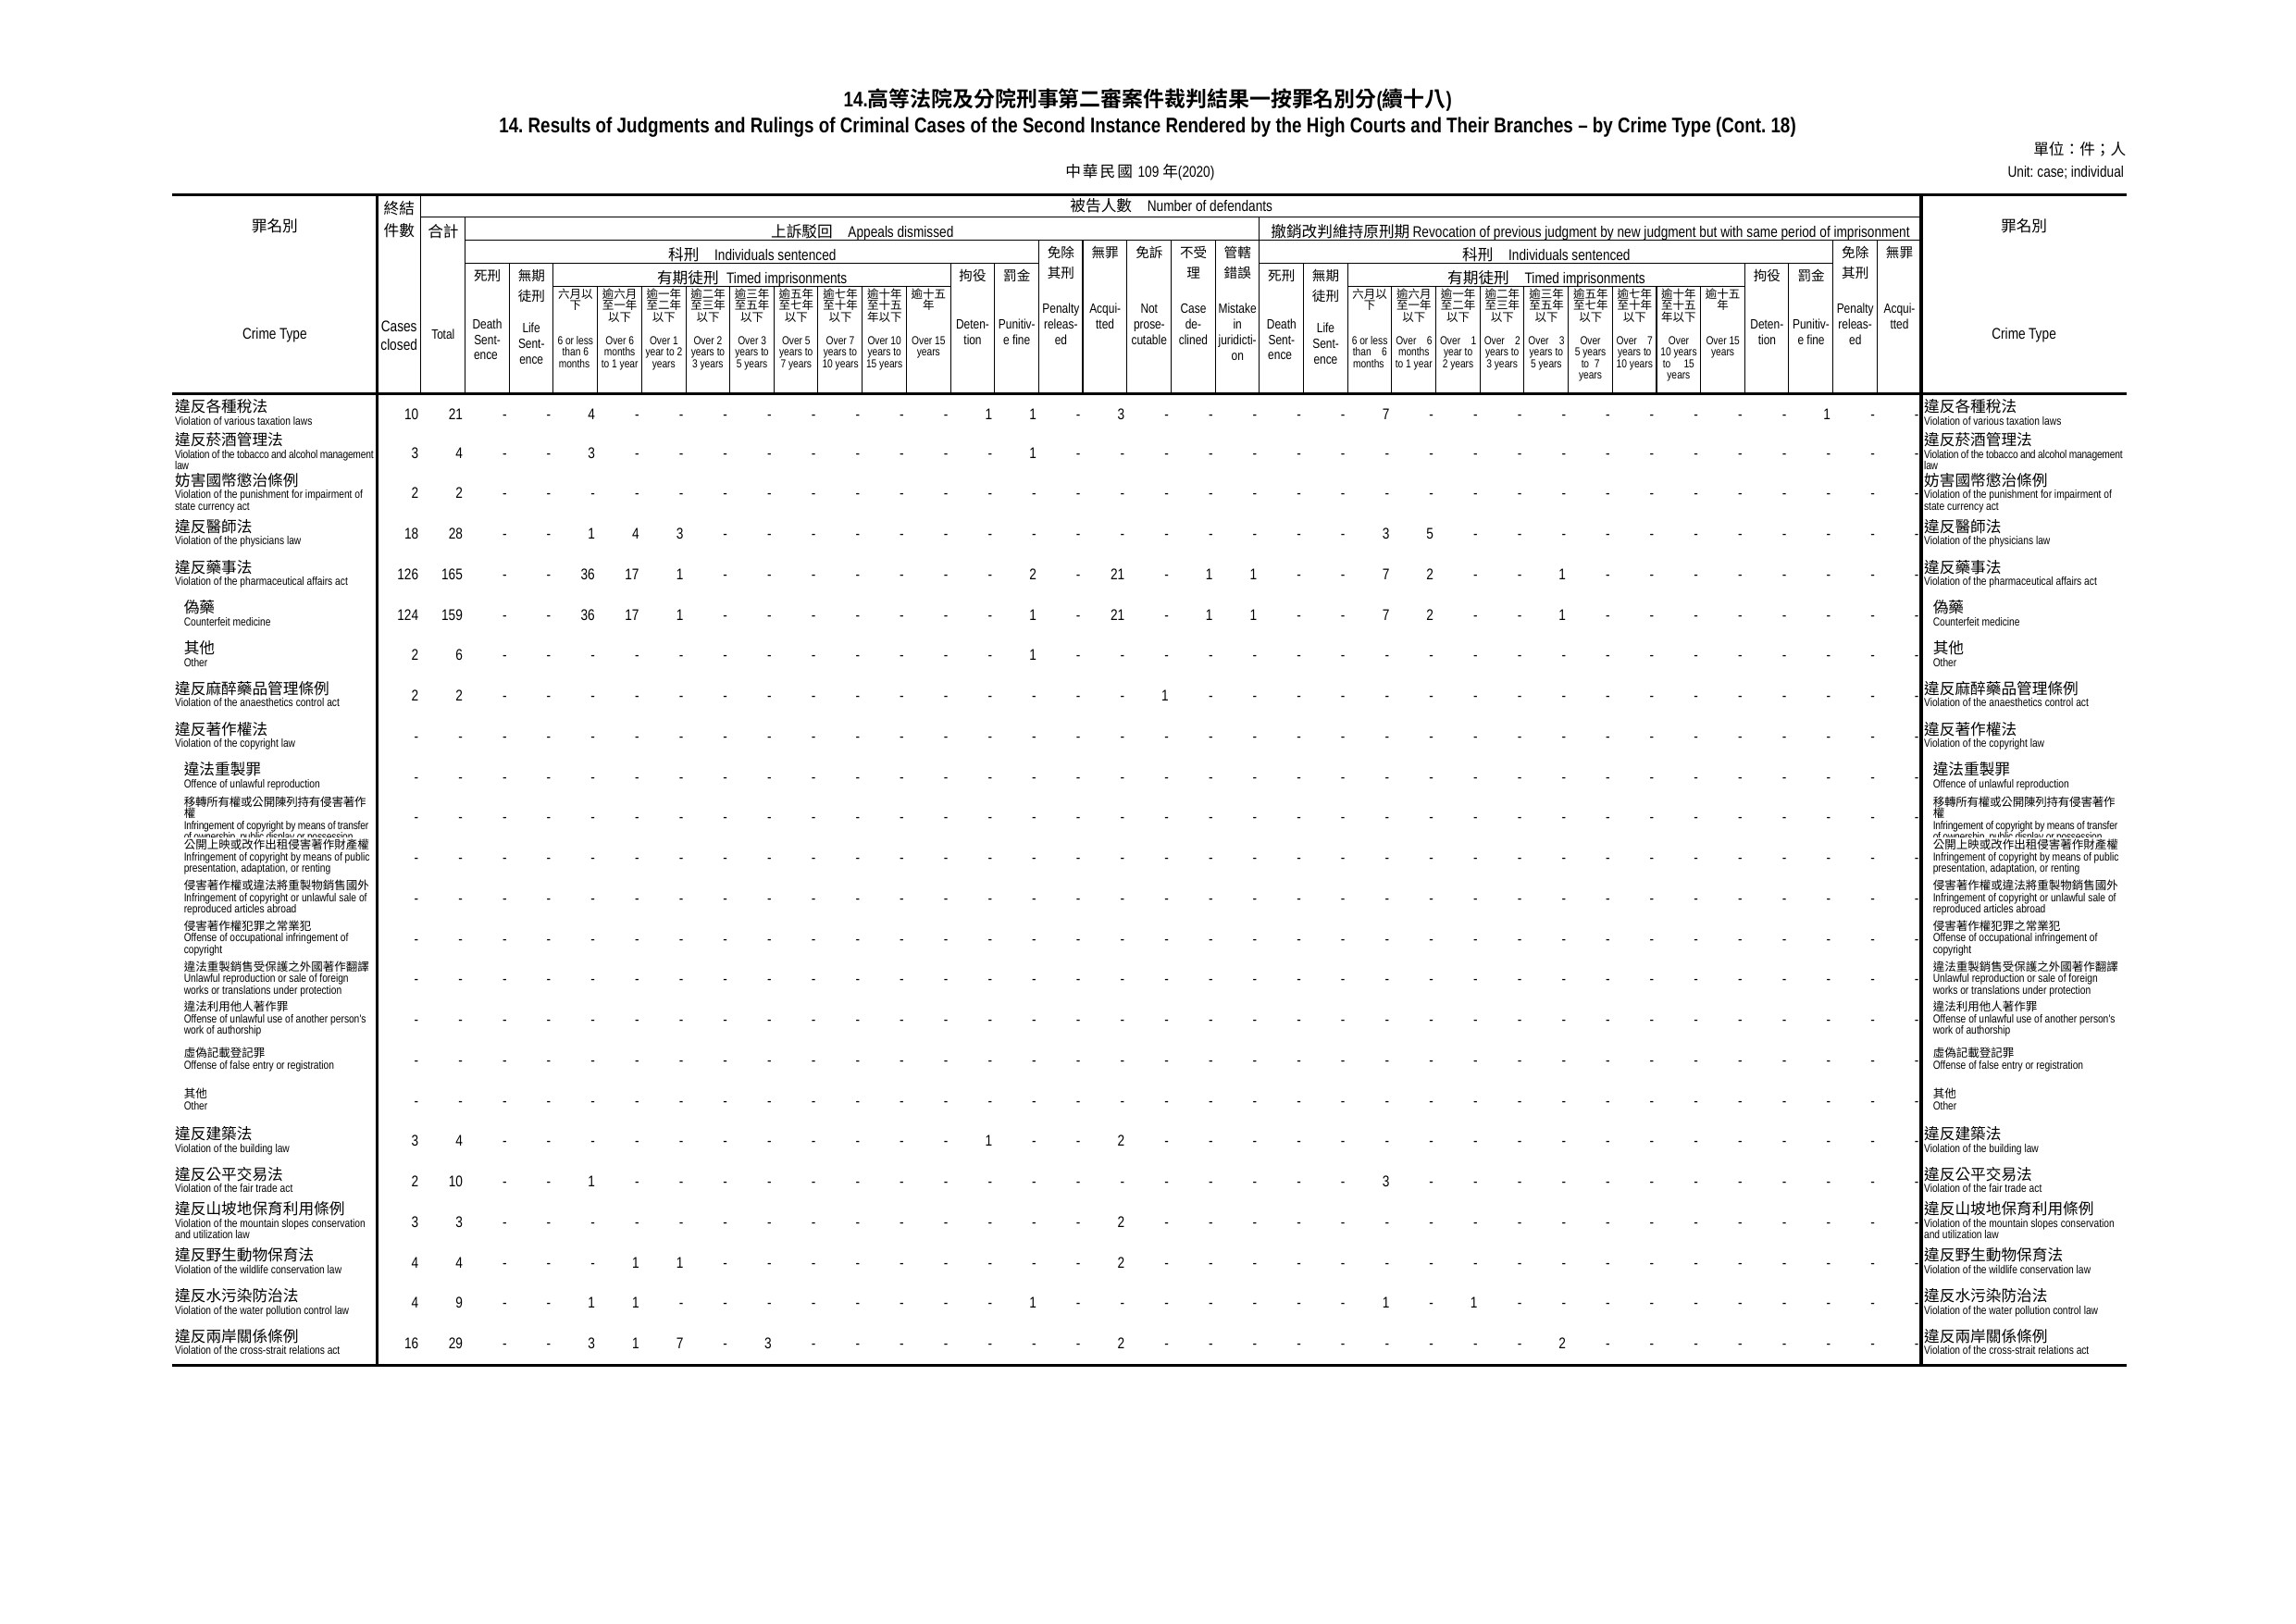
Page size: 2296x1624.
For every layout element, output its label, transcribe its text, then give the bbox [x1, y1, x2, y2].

table_cell - [686, 999, 729, 1039]
table_cell - [598, 716, 641, 756]
table_cell - [598, 1161, 641, 1201]
table_cell - [730, 514, 774, 553]
table_cell - [1215, 918, 1260, 959]
table_cell - [1171, 473, 1215, 514]
table_cell - [818, 594, 863, 635]
table_cell - [1435, 594, 1480, 635]
table_cell - [995, 473, 1038, 514]
table_cell - [818, 1161, 863, 1201]
table_cell - [1304, 1283, 1347, 1323]
table_cell - [1260, 432, 1303, 473]
table_cell - [1789, 1202, 1833, 1242]
table_cell - [1877, 756, 1919, 797]
table_cell 違反野生動物保育法 Violation of the wildlife conservation law [172, 1242, 376, 1283]
table_cell 1 [598, 1283, 641, 1323]
table_cell - [1833, 432, 1877, 473]
table_cell - [1877, 594, 1919, 635]
table_cell - [1347, 1040, 1392, 1080]
table_cell - [1569, 837, 1612, 877]
table_cell - [1039, 473, 1083, 514]
table_cell - [818, 395, 863, 432]
table_cell - [1524, 635, 1568, 676]
table_cell - [906, 635, 950, 676]
table_cell - [1347, 716, 1392, 756]
table_cell - [1701, 514, 1744, 553]
table_cell - [1701, 1161, 1744, 1201]
table_cell 管轄 錯誤 Mistake in juridicti-on [1216, 241, 1259, 391]
table_cell - [509, 1121, 553, 1161]
table_cell 六月以下 6 or less than 6 months [553, 287, 597, 391]
table_cell - [1392, 1161, 1435, 1201]
table_cell 不受理 Case de­clined [1172, 241, 1215, 391]
table_cell 六月以下 6 or less than 6 months [1348, 287, 1391, 391]
table_cell - [509, 432, 553, 473]
table_cell - [1789, 473, 1833, 514]
table_cell - [553, 676, 598, 715]
table_cell - [1524, 473, 1568, 514]
table_cell 9 [421, 1283, 465, 1323]
table_cell - [1480, 1080, 1524, 1121]
table_cell - [1480, 1121, 1524, 1161]
table_cell - [1127, 1121, 1171, 1161]
table_cell - [1789, 432, 1833, 473]
table_cell 死刑 Death Sent- ence [465, 264, 509, 391]
table_cell 2 [1083, 1121, 1127, 1161]
table_cell - [995, 878, 1038, 918]
table_cell - [509, 878, 553, 918]
table_cell - [379, 918, 421, 959]
table_cell 違反公平交易法 Violation of the fair trade act [172, 1161, 376, 1201]
table_cell - [465, 716, 509, 756]
table_cell 3 [1083, 395, 1127, 432]
table_cell 5 [1392, 514, 1435, 553]
table_cell - [863, 432, 906, 473]
table_cell - [950, 837, 995, 877]
table_cell 1 [995, 1283, 1038, 1323]
table_cell - [1877, 1323, 1919, 1363]
table_cell - [379, 959, 421, 999]
table_cell - [1127, 635, 1171, 676]
table_cell 逾十年至十五年以下 Over 10 years to 15 years [863, 287, 906, 391]
table_cell - [1260, 1202, 1303, 1242]
table_cell - [1171, 1323, 1215, 1363]
table_cell 其他 Other [1923, 635, 2127, 676]
table_cell - [1260, 676, 1303, 715]
table_cell - [1347, 1121, 1392, 1161]
table_cell - [465, 837, 509, 877]
table_cell - [509, 959, 553, 999]
table_cell - [686, 1283, 729, 1323]
table_cell - [1304, 878, 1347, 918]
table_cell - [1215, 1080, 1260, 1121]
table_cell - [553, 918, 598, 959]
table_cell - [1701, 1080, 1744, 1121]
table_cell - [465, 432, 509, 473]
table_cell 違反山坡地保育利用條例 Violation of the mountain slopes conservation and utilization law [172, 1202, 376, 1242]
table_cell - [1083, 473, 1127, 514]
table_cell - [686, 1080, 729, 1121]
table_cell - [863, 1121, 906, 1161]
table_cell - [1480, 716, 1524, 756]
table_cell 21 [421, 395, 465, 432]
table_cell - [1347, 837, 1392, 877]
table_cell - [1392, 635, 1435, 676]
table_cell - [1260, 918, 1303, 959]
table_cell 拘役 Deten- tion [951, 264, 994, 391]
table_cell - [1304, 1121, 1347, 1161]
table_cell - [1083, 918, 1127, 959]
table_cell - [1524, 716, 1568, 756]
table_cell - [686, 1323, 729, 1363]
table_cell - [1789, 554, 1833, 594]
table_cell - [1569, 999, 1612, 1039]
table_cell - [774, 395, 818, 432]
table_cell - [730, 635, 774, 676]
table_cell - [906, 554, 950, 594]
table_cell - [1789, 959, 1833, 999]
table_cell - [1260, 1161, 1303, 1201]
table_cell - [1435, 432, 1480, 473]
table_cell - [1789, 756, 1833, 797]
table_cell - [641, 1161, 686, 1201]
table_cell - [1657, 594, 1701, 635]
table_cell - [950, 1202, 995, 1242]
table_cell - [641, 1121, 686, 1161]
table_cell - [1083, 514, 1127, 553]
table_cell - [509, 999, 553, 1039]
table_cell - [553, 716, 598, 756]
table_cell 妨害國幣懲治條例 Violation of the punishment for impairment of state currency act [172, 473, 376, 514]
table_cell 違反公平交易法 Violation of the fair trade act [1923, 1161, 2127, 1201]
table_cell - [1612, 918, 1657, 959]
table_cell - [1833, 395, 1877, 432]
table_cell - [1877, 473, 1919, 514]
table_cell - [1039, 554, 1083, 594]
table_cell - [774, 837, 818, 877]
table_cell - [818, 918, 863, 959]
table_cell - [1392, 1283, 1435, 1323]
table_cell 1 [1347, 1283, 1392, 1323]
table_cell - [686, 797, 729, 837]
table_cell - [1171, 635, 1215, 676]
table_cell - [1215, 756, 1260, 797]
table_cell - [1789, 1080, 1833, 1121]
table_cell - [863, 594, 906, 635]
table_cell - [379, 1040, 421, 1080]
table_cell - [465, 1080, 509, 1121]
table_cell - [1524, 1040, 1568, 1080]
table_cell - [1612, 837, 1657, 877]
table_cell - [1435, 395, 1480, 432]
table_cell - [1039, 1202, 1083, 1242]
table_cell - [1304, 959, 1347, 999]
table_cell - [1260, 514, 1303, 553]
table_cell - [641, 999, 686, 1039]
table_cell - [1171, 514, 1215, 553]
table_cell - [730, 878, 774, 918]
table_cell - [421, 716, 465, 756]
table_cell - [1877, 716, 1919, 756]
table_cell - [686, 395, 729, 432]
table_cell - [1083, 676, 1127, 715]
table_cell - [1171, 999, 1215, 1039]
table_cell - [1304, 756, 1347, 797]
table_cell - [774, 1202, 818, 1242]
table_cell - [421, 878, 465, 918]
table_cell - [995, 676, 1038, 715]
table_cell - [1657, 1161, 1701, 1201]
table_cell - [1789, 999, 1833, 1039]
table_cell - [379, 878, 421, 918]
table_cell - [1083, 1080, 1127, 1121]
table_cell - [598, 959, 641, 999]
table_cell - [1392, 1323, 1435, 1363]
table_cell - [1524, 676, 1568, 715]
table_cell - [818, 1323, 863, 1363]
table_cell - [906, 999, 950, 1039]
table_cell - [465, 797, 509, 837]
table_cell - [1260, 635, 1303, 676]
table_cell - [818, 432, 863, 473]
table_cell - [1657, 1323, 1701, 1363]
table_cell 違反野生動物保育法 Violation of the wildlife conservation law [1923, 1242, 2127, 1283]
table_cell - [553, 1080, 598, 1121]
table_cell - [1260, 959, 1303, 999]
table_cell - [1569, 1242, 1612, 1283]
table_cell - [1171, 959, 1215, 999]
table_cell - [1744, 473, 1789, 514]
table_cell - [553, 797, 598, 837]
table_cell 其他 Other [1923, 1080, 2127, 1121]
table_cell - [774, 1242, 818, 1283]
table_cell 死刑 Death Sent- ence [1260, 264, 1303, 391]
table_cell - [863, 1202, 906, 1242]
table_cell - [598, 1202, 641, 1242]
table_cell - [1833, 1040, 1877, 1080]
table_cell - [1435, 1323, 1480, 1363]
table_cell - [1877, 837, 1919, 877]
table_cell - [950, 635, 995, 676]
table_cell - [1127, 395, 1171, 432]
table_cell - [995, 756, 1038, 797]
table_cell 公開上映或改作出租侵害著作財產權 Infringement of copyright by means of public presentation, adaptation, or renting [172, 837, 376, 877]
table_cell - [1569, 473, 1612, 514]
table_cell 逾五年至七年以下 Over 5 years to 7 years [1569, 287, 1612, 391]
table_cell - [1260, 1323, 1303, 1363]
table_cell - [950, 1161, 995, 1201]
table_cell 其他 Other [172, 1080, 376, 1121]
table_cell 2 [1083, 1323, 1127, 1363]
table_cell - [1039, 594, 1083, 635]
table_cell - [1215, 1161, 1260, 1201]
table_cell 違法重製銷售受保護之外國著作翻譯 Unlawful reproduction or sale of foreign works or translations under protection [1923, 959, 2127, 999]
table_cell - [1657, 635, 1701, 676]
table_cell - [1744, 878, 1789, 918]
table_cell - [1260, 395, 1303, 432]
table_cell - [1435, 918, 1480, 959]
table_cell - [1304, 1323, 1347, 1363]
table_cell - [1039, 1323, 1083, 1363]
table_cell - [1039, 797, 1083, 837]
table_cell - [906, 1202, 950, 1242]
table_cell - [995, 1242, 1038, 1283]
table_cell - [1347, 918, 1392, 959]
table_cell - [1127, 1242, 1171, 1283]
table_cell - [1171, 918, 1215, 959]
table_cell - [509, 1080, 553, 1121]
table_cell 妨害國幣懲治條例 Violation of the punishment for impairment of state currency act [1923, 473, 2127, 514]
table_cell - [1569, 594, 1612, 635]
table_cell - [730, 594, 774, 635]
table_cell - [1657, 959, 1701, 999]
table_cell - [1039, 878, 1083, 918]
table_cell - [1215, 1242, 1260, 1283]
table_cell - [1304, 594, 1347, 635]
table_cell - [1833, 959, 1877, 999]
table_cell - [1657, 1121, 1701, 1161]
table_cell - [1304, 635, 1347, 676]
table_cell - [1039, 1242, 1083, 1283]
table_cell - [598, 837, 641, 877]
table_cell - [950, 554, 995, 594]
table_cell - [730, 797, 774, 837]
table_cell - [1171, 395, 1215, 432]
table_cell 2 [1083, 1202, 1127, 1242]
table_cell - [906, 1323, 950, 1363]
table_cell - [1744, 594, 1789, 635]
table_cell - [1480, 837, 1524, 877]
table_cell - [1215, 837, 1260, 877]
table_cell 逾七年至十年以下 Over 7 years to 10 years [818, 287, 862, 391]
table_cell - [995, 837, 1038, 877]
table_cell - [950, 959, 995, 999]
table_cell 159 [421, 594, 465, 635]
table_cell - [509, 635, 553, 676]
table_cell - [509, 594, 553, 635]
table_cell - [1612, 676, 1657, 715]
table_cell 科刑 Individuals sentenced [1260, 241, 1832, 263]
table_cell - [995, 959, 1038, 999]
table_cell - [863, 999, 906, 1039]
table_cell - [1083, 1040, 1127, 1080]
table_cell - [1171, 797, 1215, 837]
table_cell - [1789, 514, 1833, 553]
table_cell - [1569, 918, 1612, 959]
table_cell - [995, 716, 1038, 756]
table_cell - [1701, 594, 1744, 635]
table_cell - [1833, 797, 1877, 837]
table_cell 逾一年至二年以下 Over 1 year to 2 years [1436, 287, 1480, 391]
table_cell - [1612, 473, 1657, 514]
table_cell - [1083, 878, 1127, 918]
table_cell - [1612, 756, 1657, 797]
table_cell - [1347, 1242, 1392, 1283]
table_cell - [1127, 1161, 1171, 1201]
table_cell - [1347, 999, 1392, 1039]
table_cell - [1877, 1040, 1919, 1080]
table_cell - [641, 756, 686, 797]
table_cell - [465, 878, 509, 918]
table_cell 1 [641, 554, 686, 594]
table_cell - [1877, 797, 1919, 837]
table_cell 違反麻醉藥品管理條例 Violation of the anaesthetics control act [1923, 676, 2127, 715]
table_cell 1 [950, 395, 995, 432]
table_cell 違法重製罪 Offence of unlawful reproduction [172, 756, 376, 797]
table_cell 1 [553, 514, 598, 553]
table_cell - [1480, 594, 1524, 635]
table_cell - [906, 676, 950, 715]
table_cell - [598, 918, 641, 959]
table_cell - [730, 999, 774, 1039]
table_cell - [1657, 756, 1701, 797]
table_cell - [1612, 1080, 1657, 1121]
table_cell - [1039, 676, 1083, 715]
table_cell 逾一年至二年以下 Over 1 year to 2 years [642, 287, 686, 391]
table_cell - [686, 635, 729, 676]
table_cell 165 [421, 554, 465, 594]
table_cell - [774, 1121, 818, 1161]
table_cell - [1392, 395, 1435, 432]
table_cell - [641, 878, 686, 918]
table_cell 移轉所有權或公開陳列持有侵害著作權 Infringement of copyright by means of transfer of ownership, public display or possession [172, 797, 376, 837]
table_cell 逾二年至三年以下 Over 2 years to 3 years [687, 287, 729, 391]
table_cell 無期徒刑 Life Sent- ence [1304, 264, 1347, 391]
table_cell - [686, 959, 729, 999]
table_cell - [1789, 676, 1833, 715]
table_cell - [1569, 1040, 1612, 1080]
table_cell 合計 Total [421, 217, 465, 391]
table_cell - [1039, 918, 1083, 959]
table_cell - [906, 594, 950, 635]
table_cell - [1744, 1283, 1789, 1323]
table_cell - [863, 1161, 906, 1201]
table_cell - [465, 635, 509, 676]
table_cell - [818, 1283, 863, 1323]
table_cell - [509, 1242, 553, 1283]
table_cell - [1435, 1202, 1480, 1242]
table_cell - [1260, 1283, 1303, 1323]
table_cell - [1744, 959, 1789, 999]
table_cell 2 [421, 473, 465, 514]
table_cell - [1304, 837, 1347, 877]
table_cell - [1347, 878, 1392, 918]
table_cell - [1701, 432, 1744, 473]
table_cell - [686, 878, 729, 918]
table_cell 逾十五年 Over 15 years [1701, 287, 1744, 391]
table_cell - [1260, 797, 1303, 837]
table_cell - [1260, 837, 1303, 877]
table_cell 2 [1392, 554, 1435, 594]
table_cell - [906, 395, 950, 432]
table_cell - [641, 918, 686, 959]
table_cell - [1524, 999, 1568, 1039]
table_cell - [1215, 635, 1260, 676]
table_cell 免除其刑 Penalty releas- ed [1039, 241, 1082, 391]
table_cell - [950, 797, 995, 837]
table_cell - [1171, 1121, 1215, 1161]
table_cell - [1435, 473, 1480, 514]
table_cell - [1215, 1202, 1260, 1242]
table_cell - [863, 1040, 906, 1080]
table_cell - [1083, 1161, 1127, 1201]
table_cell - [818, 837, 863, 877]
table_cell - [1789, 1121, 1833, 1161]
table_cell - [686, 837, 729, 877]
table_cell - [641, 473, 686, 514]
table_cell - [950, 594, 995, 635]
table_cell 罰金 Punitiv-e fine [995, 264, 1038, 391]
table_cell 1 [995, 594, 1038, 635]
table_cell - [1657, 1283, 1701, 1323]
table_cell - [1083, 1283, 1127, 1323]
table_cell - [1657, 676, 1701, 715]
table_cell - [1524, 1283, 1568, 1323]
table_cell - [1789, 1242, 1833, 1283]
table_cell - [1569, 432, 1612, 473]
table_cell - [1127, 999, 1171, 1039]
table_cell - [1347, 432, 1392, 473]
table_cell - [1524, 1080, 1568, 1121]
table_cell - [818, 756, 863, 797]
table_cell - [598, 635, 641, 676]
table_cell - [1524, 1202, 1568, 1242]
table_cell - [1480, 635, 1524, 676]
table_cell 36 [553, 554, 598, 594]
table_cell 違反麻醉藥品管理條例 Violation of the anaesthetics control act [172, 676, 376, 715]
table_cell - [686, 676, 729, 715]
table_cell - [1877, 959, 1919, 999]
table_cell - [1744, 635, 1789, 676]
table_cell - [1435, 1161, 1480, 1201]
table_cell - [1877, 1121, 1919, 1161]
table_cell - [1744, 395, 1789, 432]
table_cell - [1744, 918, 1789, 959]
table_cell - [950, 756, 995, 797]
table_cell - [1833, 716, 1877, 756]
table_cell 侵害著作權或違法將重製物銷售國外 Infringement of copyright or unlawful sale of reproduced articles abroad [172, 878, 376, 918]
table_cell - [379, 797, 421, 837]
table_cell - [1392, 1202, 1435, 1242]
table_cell - [598, 1080, 641, 1121]
table_cell 3 [1347, 514, 1392, 553]
table_cell - [1215, 473, 1260, 514]
table_cell - [641, 395, 686, 432]
table_cell 公開上映或改作出租侵害著作財產權 Infringement of copyright by means of public presentation, adaptation, or renting [1923, 837, 2127, 877]
table_cell - [1877, 554, 1919, 594]
table_cell - [818, 1121, 863, 1161]
table_cell - [465, 1121, 509, 1161]
table_cell - [509, 756, 553, 797]
table_cell - [598, 395, 641, 432]
table_cell 2 [379, 676, 421, 715]
table_cell - [1083, 756, 1127, 797]
table_cell - [1039, 1121, 1083, 1161]
table_cell - [1612, 716, 1657, 756]
table_cell 3 [641, 514, 686, 553]
table_cell 無罪 Acqui- tted [1084, 241, 1126, 391]
table_cell - [598, 999, 641, 1039]
table_cell - [1612, 1161, 1657, 1201]
table_cell - [465, 395, 509, 432]
table_cell - [1744, 1323, 1789, 1363]
table_cell - [1612, 878, 1657, 918]
table_cell - [863, 716, 906, 756]
table_cell - [1435, 1080, 1480, 1121]
table_cell - [1877, 918, 1919, 959]
table_cell - [1171, 1080, 1215, 1121]
table_cell - [1392, 1080, 1435, 1121]
table_cell - [1127, 1323, 1171, 1363]
table_cell - [1612, 1323, 1657, 1363]
table_cell - [509, 473, 553, 514]
table_cell 2 [1083, 1242, 1127, 1283]
table_cell - [1833, 878, 1877, 918]
table_cell - [774, 918, 818, 959]
table_cell - [598, 1121, 641, 1161]
table_cell - [1171, 1161, 1215, 1201]
table_cell - [1480, 1323, 1524, 1363]
table_cell - [863, 959, 906, 999]
table_cell - [906, 514, 950, 553]
table_cell - [641, 432, 686, 473]
table_cell 7 [641, 1323, 686, 1363]
table_cell - [906, 878, 950, 918]
table_cell - [730, 959, 774, 999]
table_cell - [1127, 918, 1171, 959]
table_cell - [1701, 1283, 1744, 1323]
table_cell - [1877, 1080, 1919, 1121]
table_cell 無罪 Acqui- tted [1878, 241, 1919, 391]
table_cell - [1789, 878, 1833, 918]
table_cell 4 [553, 395, 598, 432]
table_cell - [1612, 432, 1657, 473]
table_cell 1 [1127, 676, 1171, 715]
table_cell - [818, 999, 863, 1039]
table_cell - [1127, 1202, 1171, 1242]
table_cell - [818, 554, 863, 594]
table_cell - [1657, 514, 1701, 553]
table_cell - [553, 837, 598, 877]
table_cell - [818, 959, 863, 999]
table_cell - [1171, 676, 1215, 715]
table_cell - [774, 878, 818, 918]
table_cell - [1083, 999, 1127, 1039]
table_cell - [641, 959, 686, 999]
table_cell - [995, 1080, 1038, 1121]
table_cell 違反建築法 Violation of the building law [1923, 1121, 2127, 1161]
text 中華民國109 年(2020) Unit: case; individual [169, 159, 2126, 181]
table_cell - [1392, 676, 1435, 715]
table_cell - [730, 1080, 774, 1121]
table_cell 拘役 Deten- tion [1745, 264, 1788, 391]
table_cell 違法重製罪 Offence of unlawful reproduction [1923, 756, 2127, 797]
table_cell - [598, 756, 641, 797]
table_cell - [1392, 999, 1435, 1039]
table_cell - [1877, 635, 1919, 676]
table_cell - [1039, 959, 1083, 999]
table_cell - [1480, 878, 1524, 918]
table_cell - [686, 594, 729, 635]
table_cell - [730, 837, 774, 877]
table_cell 違法重製銷售受保護之外國著作翻譯 Unlawful reproduction or sale of foreign works or translations under protection [172, 959, 376, 999]
table_cell - [1304, 1202, 1347, 1242]
table_cell - [1701, 1242, 1744, 1283]
table_cell 2 [379, 473, 421, 514]
table_cell - [730, 1161, 774, 1201]
table_cell - [1480, 1242, 1524, 1283]
table_cell - [1701, 837, 1744, 877]
table_cell - [818, 1080, 863, 1121]
table_cell - [1215, 432, 1260, 473]
table_cell - [1392, 1242, 1435, 1283]
table_cell - [863, 676, 906, 715]
table_cell 違反著作權法 Violation of the copyright law [172, 716, 376, 756]
table_cell - [863, 918, 906, 959]
table_cell 有期徒刑 Timed imprisonments [553, 264, 950, 286]
table_cell - [774, 1283, 818, 1323]
table_cell - [1039, 1080, 1083, 1121]
table_cell - [686, 1242, 729, 1283]
table_cell - [1480, 999, 1524, 1039]
table_cell - [774, 999, 818, 1039]
table_cell 違法利用他人著作罪 Offense of unlawful use of another person's work of authorship [1923, 999, 2127, 1039]
table_cell - [730, 918, 774, 959]
table_cell - [774, 1040, 818, 1080]
table_cell - [421, 918, 465, 959]
table_cell - [1215, 514, 1260, 553]
table_cell - [906, 797, 950, 837]
table_cell - [1260, 999, 1303, 1039]
table_cell - [509, 716, 553, 756]
table_cell - [1612, 1121, 1657, 1161]
table_cell - [1833, 514, 1877, 553]
table_cell - [1039, 837, 1083, 877]
table_cell - [1127, 837, 1171, 877]
table_cell - [1127, 1080, 1171, 1121]
table_cell - [1435, 1242, 1480, 1283]
table_cell 撤銷改判維持原刑期Revocation of previous judgment by new judgment but with same period of imprisonment [1260, 217, 1919, 240]
table_cell - [1524, 959, 1568, 999]
table_cell - [774, 797, 818, 837]
table_cell 1 [553, 1161, 598, 1201]
table_cell - [730, 756, 774, 797]
table_cell - [1392, 918, 1435, 959]
table_cell - [995, 1323, 1038, 1363]
table_cell - [1569, 395, 1612, 432]
table_cell - [774, 473, 818, 514]
table_cell - [421, 1080, 465, 1121]
table_cell - [774, 554, 818, 594]
table_cell - [1392, 1121, 1435, 1161]
table_cell - [1171, 1242, 1215, 1283]
table_cell - [1435, 514, 1480, 553]
table_cell - [1569, 1283, 1612, 1323]
table_cell - [1435, 756, 1480, 797]
table_cell 有期徒刑 Timed imprisonments [1348, 264, 1744, 286]
table_cell 侵害著作權或違法將重製物銷售國外 Infringement of copyright or unlawful sale of reproduced articles abroad [1923, 878, 2127, 918]
table_cell - [1833, 1202, 1877, 1242]
table_cell 虛偽記載登記罪 Offense of false entry or registration [172, 1040, 376, 1080]
table_cell - [1480, 395, 1524, 432]
table_cell - [774, 635, 818, 676]
table_cell - [1127, 594, 1171, 635]
table_cell - [421, 999, 465, 1039]
table_cell - [553, 959, 598, 999]
table_cell - [509, 395, 553, 432]
table_cell - [686, 554, 729, 594]
table_cell 逾七年至十年以下 Over 7 years to 10 years [1613, 287, 1656, 391]
table_cell - [1612, 635, 1657, 676]
table_cell 侵害著作權犯罪之常業犯 Offense of occupational infringement of copyright [172, 918, 376, 959]
table_cell - [1701, 918, 1744, 959]
table_cell - [1744, 837, 1789, 877]
table_cell - [1569, 1202, 1612, 1242]
table_cell - [509, 1161, 553, 1201]
table_cell - [1215, 716, 1260, 756]
table_cell - [465, 1323, 509, 1363]
table_cell - [1480, 473, 1524, 514]
table_cell - [818, 716, 863, 756]
table_cell - [509, 676, 553, 715]
table_cell - [553, 878, 598, 918]
table_cell - [465, 1202, 509, 1242]
table_cell - [465, 918, 509, 959]
table_cell - [1789, 1040, 1833, 1080]
table_cell - [950, 1323, 995, 1363]
table_cell - [1435, 554, 1480, 594]
table_cell - [509, 1202, 553, 1242]
table_cell - [906, 716, 950, 756]
table_cell - [509, 554, 553, 594]
table_cell - [1701, 959, 1744, 999]
table_cell - [1657, 1242, 1701, 1283]
table_cell - [465, 514, 509, 553]
table_cell - [1701, 797, 1744, 837]
table_cell 違反醫師法 Violation of the physicians law [172, 514, 376, 553]
table_cell - [421, 797, 465, 837]
table_cell - [730, 473, 774, 514]
table_cell - [1304, 1080, 1347, 1121]
table_cell - [863, 1283, 906, 1323]
table_cell - [1744, 999, 1789, 1039]
table_cell 1 [995, 395, 1038, 432]
table_cell - [686, 1202, 729, 1242]
table_cell - [995, 918, 1038, 959]
table_cell - [1480, 959, 1524, 999]
table_cell - [1833, 594, 1877, 635]
table_cell 上訴駁回 Appeals dismissed [465, 217, 1259, 240]
table_cell 1 [598, 1242, 641, 1283]
table_cell 1 [950, 1121, 995, 1161]
table_cell - [686, 432, 729, 473]
table_cell - [1171, 716, 1215, 756]
table_cell 3 [379, 1121, 421, 1161]
table_cell - [774, 1323, 818, 1363]
table_cell 2 [1524, 1323, 1568, 1363]
table_cell 違反藥事法 Violation of the pharmaceutical affairs act [1923, 554, 2127, 594]
table_cell - [1304, 1040, 1347, 1080]
table_cell - [950, 473, 995, 514]
table_cell 違反菸酒管理法 Violation of the tobacco and alcohol management law [172, 432, 376, 473]
table_cell - [641, 1283, 686, 1323]
table_cell - [1304, 514, 1347, 553]
table_cell - [1083, 716, 1127, 756]
table_cell - [686, 1161, 729, 1201]
table_cell - [598, 878, 641, 918]
table_cell 2 [379, 1161, 421, 1201]
table_cell - [1657, 432, 1701, 473]
table_cell - [1789, 918, 1833, 959]
table_cell - [1435, 837, 1480, 877]
table_header 被告人數 Number of defendants [421, 196, 1919, 217]
table_cell - [1347, 959, 1392, 999]
table_cell - [1612, 1242, 1657, 1283]
table_cell 6 [421, 635, 465, 676]
table_cell - [730, 395, 774, 432]
table_cell - [379, 716, 421, 756]
table_cell - [641, 716, 686, 756]
table_cell - [1347, 797, 1392, 837]
table_cell - [1171, 1202, 1215, 1242]
table_cell - [1083, 797, 1127, 837]
table_cell - [1833, 635, 1877, 676]
table_cell - [730, 1283, 774, 1323]
table_cell - [1215, 999, 1260, 1039]
table_cell - [1215, 395, 1260, 432]
table_cell - [1392, 959, 1435, 999]
table_cell - [906, 1161, 950, 1201]
table_cell - [1744, 1202, 1789, 1242]
table_cell - [509, 1323, 553, 1363]
table_cell 3 [379, 432, 421, 473]
table_cell - [1833, 473, 1877, 514]
table_cell - [1701, 635, 1744, 676]
table_cell - [598, 1040, 641, 1080]
table_cell - [1569, 959, 1612, 999]
table_cell - [1480, 918, 1524, 959]
table_cell - [1304, 716, 1347, 756]
table_cell - [1744, 1242, 1789, 1283]
table_cell 1 [641, 1242, 686, 1283]
table_cell - [1039, 395, 1083, 432]
table_cell - [598, 473, 641, 514]
table_cell - [950, 1040, 995, 1080]
table_cell - [1833, 676, 1877, 715]
table_cell 違反菸酒管理法 Violation of the tobacco and alcohol management law [1923, 432, 2127, 473]
table_cell - [1215, 959, 1260, 999]
table_cell - [863, 635, 906, 676]
table_cell - [1701, 716, 1744, 756]
table_cell 逾十年至十五年以下 Over 10 years to 15 years [1657, 287, 1700, 391]
table_cell - [1127, 1040, 1171, 1080]
table_cell - [1524, 514, 1568, 553]
table_cell - [1127, 432, 1171, 473]
table_cell - [1744, 756, 1789, 797]
table_cell - [553, 1040, 598, 1080]
table_cell - [1127, 959, 1171, 999]
table_cell - [1039, 1283, 1083, 1323]
table_cell 違反藥事法 Violation of the pharmaceutical affairs act [172, 554, 376, 594]
table_cell - [1657, 1040, 1701, 1080]
table_cell - [1480, 1202, 1524, 1242]
table_cell - [465, 1242, 509, 1283]
table_cell 21 [1083, 594, 1127, 635]
table_cell - [1789, 1161, 1833, 1201]
table_header 終結 件數 Cases closed [379, 196, 420, 391]
table_cell 違反著作權法 Violation of the copyright law [1923, 716, 2127, 756]
table_cell - [906, 432, 950, 473]
table_cell - [1701, 473, 1744, 514]
table_cell - [553, 473, 598, 514]
table_cell - [774, 594, 818, 635]
table_cell - [1612, 594, 1657, 635]
table_cell - [818, 635, 863, 676]
table_cell - [863, 837, 906, 877]
table_cell - [863, 554, 906, 594]
table_cell 逾十五年 Over 15 years [907, 287, 950, 391]
table_cell - [1039, 716, 1083, 756]
table_cell - [1304, 473, 1347, 514]
table_cell - [1127, 797, 1171, 837]
table_cell - [1612, 1283, 1657, 1323]
table_cell 16 [379, 1323, 421, 1363]
table_cell - [1701, 1040, 1744, 1080]
table_cell - [1789, 1323, 1833, 1363]
text 14. Results of Judgments and Rulings of Criminal Cases of the Second Instance Rendered by the High Courts and Their Branches – by Crime Type (Cont. 18) [169, 113, 2126, 137]
table_cell 4 [379, 1283, 421, 1323]
table_cell - [1657, 797, 1701, 837]
table_cell 移轉所有權或公開陳列持有侵害著作權 Infringement of copyright by means of transfer of ownership, public display or possession [1923, 797, 2127, 837]
table_cell 違法利用他人著作罪 Offense of unlawful use of another person's work of authorship [172, 999, 376, 1039]
table_cell 違反水污染防治法 Violation of the water pollution control law [1923, 1283, 2127, 1323]
table_cell - [1569, 635, 1612, 676]
table_cell 1 [1171, 594, 1215, 635]
table_cell - [1701, 1202, 1744, 1242]
table_cell - [1612, 1202, 1657, 1242]
table_cell - [1657, 554, 1701, 594]
table_cell - [1744, 554, 1789, 594]
table_cell - [1347, 635, 1392, 676]
table_cell 違反兩岸關係條例 Violation of the cross-strait relations act [172, 1323, 376, 1363]
table_cell - [1744, 1121, 1789, 1161]
table_cell - [1701, 999, 1744, 1039]
table_cell - [1612, 959, 1657, 999]
table_cell - [1657, 395, 1701, 432]
table_cell - [509, 1040, 553, 1080]
table_cell - [1435, 1040, 1480, 1080]
table_cell - [1171, 432, 1215, 473]
table_cell - [1789, 797, 1833, 837]
table_cell - [641, 635, 686, 676]
table_cell - [1744, 676, 1789, 715]
table_cell - [1215, 1121, 1260, 1161]
table_cell - [1083, 432, 1127, 473]
table_cell - [1171, 878, 1215, 918]
table_cell - [1701, 1121, 1744, 1161]
table_cell - [906, 959, 950, 999]
table_cell - [1083, 959, 1127, 999]
table_cell - [686, 756, 729, 797]
table_cell - [950, 918, 995, 959]
table_cell - [1833, 918, 1877, 959]
table_cell - [818, 1202, 863, 1242]
table_cell - [1260, 554, 1303, 594]
table_cell - [1833, 1283, 1877, 1323]
table_cell - [1569, 676, 1612, 715]
table_cell 29 [421, 1323, 465, 1363]
table_cell - [509, 837, 553, 877]
table_cell - [1833, 1323, 1877, 1363]
table_cell - [1612, 797, 1657, 837]
table_cell 10 [379, 395, 421, 432]
table_cell - [950, 676, 995, 715]
table_cell - [730, 676, 774, 715]
table_cell - [641, 1080, 686, 1121]
table_cell 違反兩岸關係條例 Violation of the cross-strait relations act [1923, 1323, 2127, 1363]
table_cell 罰金 Punitiv-e fine [1789, 264, 1832, 391]
table_cell - [1524, 918, 1568, 959]
table_cell - [1833, 554, 1877, 594]
table_cell - [1569, 797, 1612, 837]
table_cell - [1304, 432, 1347, 473]
table_cell - [509, 1283, 553, 1323]
table_cell 偽藥 Counterfeit medicine [172, 594, 376, 635]
table_cell - [1877, 432, 1919, 473]
table_cell - [1833, 999, 1877, 1039]
table_cell 逾三年至五年以下 Over 3 years to 5 years [1524, 287, 1568, 391]
table_cell 逾六月至一年以下 Over 6 months to 1 year [598, 287, 641, 391]
table_cell - [863, 797, 906, 837]
table_cell - [906, 1040, 950, 1080]
table_cell 126 [379, 554, 421, 594]
table_cell - [1039, 635, 1083, 676]
table_cell 科刑 Individuals sentenced [465, 241, 1038, 263]
table_cell - [1701, 1323, 1744, 1363]
table_cell 偽藥 Counterfeit medicine [1923, 594, 2127, 635]
table_cell 1 [1789, 395, 1833, 432]
table_cell - [598, 797, 641, 837]
table_cell 7 [1347, 395, 1392, 432]
table_cell - [1304, 1242, 1347, 1283]
table_cell - [950, 878, 995, 918]
table_cell - [1569, 1323, 1612, 1363]
table_cell - [1039, 514, 1083, 553]
table_cell - [1657, 918, 1701, 959]
table_cell 逾二年至三年以下 Over 2 years to 3 years [1481, 287, 1523, 391]
table_cell - [379, 1080, 421, 1121]
table_cell - [1039, 1161, 1083, 1201]
table_cell - [906, 837, 950, 877]
table_cell - [1260, 594, 1303, 635]
table_cell 2 [1392, 594, 1435, 635]
table_cell - [1789, 1283, 1833, 1323]
table_cell - [1392, 756, 1435, 797]
table_cell 4 [598, 514, 641, 553]
table_cell - [906, 1283, 950, 1323]
table_cell - [1877, 1161, 1919, 1201]
table_cell - [1657, 999, 1701, 1039]
table_cell 3 [379, 1202, 421, 1242]
table_cell - [1744, 432, 1789, 473]
table_cell 10 [421, 1161, 465, 1201]
table_cell - [1569, 554, 1612, 594]
table_cell - [1171, 1040, 1215, 1080]
table_cell 免除其刑 Penalty releas- ed [1833, 241, 1877, 391]
table_cell - [1260, 878, 1303, 918]
table_cell - [1039, 432, 1083, 473]
table_cell - [1789, 837, 1833, 877]
table_cell - [818, 1040, 863, 1080]
table_cell - [863, 1242, 906, 1283]
table_cell - [553, 1202, 598, 1242]
table_cell 2 [995, 554, 1038, 594]
table_cell - [1171, 1283, 1215, 1323]
table_cell - [1260, 1242, 1303, 1283]
table_cell - [774, 716, 818, 756]
table_cell - [863, 756, 906, 797]
table_cell - [950, 1283, 995, 1323]
table_cell - [1877, 514, 1919, 553]
table_cell - [1171, 756, 1215, 797]
table_cell - [995, 1202, 1038, 1242]
table_cell - [1569, 514, 1612, 553]
table_cell - [730, 432, 774, 473]
table_header 罪名別 Crime Type [172, 196, 376, 391]
table_cell - [1877, 878, 1919, 918]
table_cell - [1877, 1283, 1919, 1323]
table_cell - [465, 999, 509, 1039]
table_cell - [906, 1121, 950, 1161]
table_cell - [1569, 1161, 1612, 1201]
table_cell - [863, 395, 906, 432]
table_cell - [1833, 1080, 1877, 1121]
table_cell 4 [421, 432, 465, 473]
table_cell 違反水污染防治法 Violation of the water pollution control law [172, 1283, 376, 1323]
table_cell - [1789, 635, 1833, 676]
table_cell 3 [553, 1323, 598, 1363]
table_cell - [1260, 1121, 1303, 1161]
table_cell - [863, 1080, 906, 1121]
table_cell - [730, 554, 774, 594]
table_cell - [1744, 797, 1789, 837]
table_cell - [1392, 797, 1435, 837]
table_cell - [1347, 1323, 1392, 1363]
table_cell - [465, 756, 509, 797]
table_cell - [641, 797, 686, 837]
table_cell 18 [379, 514, 421, 553]
table_cell - [379, 756, 421, 797]
table_cell - [730, 1040, 774, 1080]
table_cell - [1744, 716, 1789, 756]
table_cell - [863, 473, 906, 514]
table_cell - [1304, 918, 1347, 959]
table_cell - [1877, 999, 1919, 1039]
table_cell - [1392, 473, 1435, 514]
table_cell 1 [641, 594, 686, 635]
table_cell - [950, 999, 995, 1039]
table_cell - [1347, 676, 1392, 715]
table_cell - [421, 837, 465, 877]
table_cell - [1524, 1121, 1568, 1161]
table_cell - [1480, 514, 1524, 553]
table_cell - [1877, 1202, 1919, 1242]
table_cell - [995, 514, 1038, 553]
table_cell - [686, 1040, 729, 1080]
table_cell - [465, 1283, 509, 1323]
table_cell 無期徒刑 Life Sent- ence [510, 264, 552, 391]
table_cell 1 [1171, 554, 1215, 594]
table_cell - [1877, 1242, 1919, 1283]
table_cell 28 [421, 514, 465, 553]
table_cell - [1524, 837, 1568, 877]
table_cell - [950, 514, 995, 553]
table_cell 虛偽記載登記罪 Offense of false entry or registration [1923, 1040, 2127, 1080]
table_cell - [1435, 999, 1480, 1039]
table_cell - [995, 1121, 1038, 1161]
table_cell - [1260, 473, 1303, 514]
table_cell 4 [421, 1242, 465, 1283]
table_cell - [465, 473, 509, 514]
table_cell 4 [379, 1242, 421, 1283]
table_cell - [1127, 878, 1171, 918]
table_cell 1 [1435, 1283, 1480, 1323]
table_cell - [730, 716, 774, 756]
table_cell - [1744, 1040, 1789, 1080]
table_cell - [641, 1040, 686, 1080]
table_cell 其他 Other [172, 635, 376, 676]
table_cell - [686, 473, 729, 514]
table_cell 免訴 Not prose- cutable [1127, 241, 1171, 391]
table_cell - [1524, 432, 1568, 473]
table_cell 違反醫師法 Violation of the physicians law [1923, 514, 2127, 553]
table_cell 侵害著作權犯罪之常業犯 Offense of occupational infringement of copyright [1923, 918, 2127, 959]
table_cell - [906, 1242, 950, 1283]
table_cell - [774, 676, 818, 715]
table_cell - [1392, 878, 1435, 918]
table_cell - [1833, 756, 1877, 797]
table_cell - [1435, 1121, 1480, 1161]
table_cell - [465, 594, 509, 635]
table_cell - [906, 918, 950, 959]
table_cell - [1392, 1040, 1435, 1080]
table_cell - [686, 918, 729, 959]
table_cell 124 [379, 594, 421, 635]
table_cell - [1260, 1080, 1303, 1121]
table_cell - [1657, 473, 1701, 514]
table_cell 違反各種稅法 Violation of various taxation laws [172, 395, 376, 432]
table_cell - [950, 1242, 995, 1283]
table_cell - [1701, 756, 1744, 797]
table_cell - [686, 514, 729, 553]
table_cell - [863, 1323, 906, 1363]
table_cell - [774, 432, 818, 473]
table_cell - [1304, 1161, 1347, 1201]
table_cell - [863, 878, 906, 918]
table_cell - [553, 999, 598, 1039]
table_cell - [774, 1161, 818, 1201]
table_cell - [553, 1242, 598, 1283]
table_header 罪名別 Crime Type [1923, 196, 2127, 391]
table_cell - [1304, 797, 1347, 837]
table_cell 1 [553, 1283, 598, 1323]
table_cell - [1260, 1040, 1303, 1080]
table_cell - [465, 554, 509, 594]
table_cell 逾五年至七年以下 Over 5 years to 7 years [775, 287, 817, 391]
table_cell 3 [1347, 1161, 1392, 1201]
table_cell - [1127, 756, 1171, 797]
table_cell - [1480, 1040, 1524, 1080]
table_cell - [1083, 635, 1127, 676]
table_cell - [1435, 797, 1480, 837]
table_cell - [818, 797, 863, 837]
table_cell - [730, 1202, 774, 1242]
table_cell 3 [421, 1202, 465, 1242]
table_cell 逾六月至一年以下 Over 6 months to 1 year [1392, 287, 1435, 391]
table_cell - [1127, 554, 1171, 594]
table_cell 1 [995, 635, 1038, 676]
table_cell - [1524, 395, 1568, 432]
table_cell - [774, 1080, 818, 1121]
table_cell 2 [421, 676, 465, 715]
table_cell - [1877, 676, 1919, 715]
table_cell - [1657, 878, 1701, 918]
table_cell - [553, 635, 598, 676]
table_cell 1 [1524, 554, 1568, 594]
table_cell - [1612, 514, 1657, 553]
table_cell - [686, 1121, 729, 1161]
table_cell - [1833, 837, 1877, 877]
table_cell - [818, 514, 863, 553]
table_cell - [1789, 594, 1833, 635]
table_cell - [950, 1080, 995, 1121]
table_cell - [1215, 676, 1260, 715]
table_cell - [1347, 1080, 1392, 1121]
table_cell - [1083, 837, 1127, 877]
table_cell - [1304, 676, 1347, 715]
table_cell - [1039, 999, 1083, 1039]
text 14.高等法院及分院刑事第二審案件裁判結果一按罪名別分(續十八) [169, 81, 2126, 113]
table_cell - [1480, 554, 1524, 594]
table_cell - [465, 959, 509, 999]
table_cell - [465, 1161, 509, 1201]
table_cell - [774, 514, 818, 553]
table_cell 17 [598, 594, 641, 635]
table_cell - [509, 918, 553, 959]
table_cell 違反建築法 Violation of the building law [172, 1121, 376, 1161]
table_cell 4 [421, 1121, 465, 1161]
table_cell 3 [553, 432, 598, 473]
table_cell - [598, 676, 641, 715]
table_cell - [950, 432, 995, 473]
table_cell - [995, 797, 1038, 837]
table_cell - [1435, 959, 1480, 999]
table_cell - [1260, 756, 1303, 797]
table_cell - [1701, 676, 1744, 715]
table_cell - [818, 878, 863, 918]
table_cell - [863, 514, 906, 553]
table_cell 違反山坡地保育利用條例 Violation of the mountain slopes conservation and utilization law [1923, 1202, 2127, 1242]
table_cell - [1657, 716, 1701, 756]
table_cell 2 [379, 635, 421, 676]
table_cell - [1877, 395, 1919, 432]
table_cell - [1744, 514, 1789, 553]
table_cell - [1215, 878, 1260, 918]
table_cell - [818, 1242, 863, 1283]
table_cell - [509, 797, 553, 837]
table_cell - [1480, 797, 1524, 837]
table_cell 違反各種稅法 Violation of various taxation laws [1923, 395, 2127, 432]
table_cell - [686, 716, 729, 756]
table_cell - [1833, 1161, 1877, 1201]
table_cell - [1789, 716, 1833, 756]
table_cell 17 [598, 554, 641, 594]
table_cell 逾三年至五年以下 Over 3 years to 5 years [730, 287, 774, 391]
table_cell - [818, 473, 863, 514]
table_cell - [1435, 716, 1480, 756]
table_cell - [906, 473, 950, 514]
table_cell - [1612, 554, 1657, 594]
table_cell - [730, 1242, 774, 1283]
table_cell - [1039, 1040, 1083, 1080]
table_cell - [818, 676, 863, 715]
table_cell - [1127, 1283, 1171, 1323]
table_cell - [1480, 1283, 1524, 1323]
table_cell - [553, 1121, 598, 1161]
table_cell - [1127, 716, 1171, 756]
table_cell - [1215, 797, 1260, 837]
table_cell - [906, 756, 950, 797]
table_cell - [1524, 878, 1568, 918]
table_cell - [1435, 878, 1480, 918]
table_cell - [1215, 1040, 1260, 1080]
table_cell - [421, 756, 465, 797]
table_cell - [465, 676, 509, 715]
table_cell - [1569, 1121, 1612, 1161]
table_cell - [1833, 1121, 1877, 1161]
table_cell - [641, 676, 686, 715]
table_cell - [1612, 999, 1657, 1039]
table_cell - [1657, 1080, 1701, 1121]
table_cell - [1392, 432, 1435, 473]
table_cell - [1524, 1161, 1568, 1201]
table_cell - [598, 432, 641, 473]
table_cell - [1392, 716, 1435, 756]
table_cell - [1701, 554, 1744, 594]
table_cell - [465, 1040, 509, 1080]
table_cell - [1127, 473, 1171, 514]
table_cell - [1304, 999, 1347, 1039]
table_cell - [1657, 1202, 1701, 1242]
table_cell - [1304, 395, 1347, 432]
table_cell - [1657, 837, 1701, 877]
table_cell - [1039, 756, 1083, 797]
table_cell - [1215, 1323, 1260, 1363]
text 單位：件；人 [169, 137, 2126, 159]
table_cell - [641, 837, 686, 877]
table_cell - [1701, 395, 1744, 432]
table_cell - [1569, 716, 1612, 756]
table_cell 1 [1215, 594, 1260, 635]
table_cell - [1524, 797, 1568, 837]
table_cell - [1612, 1040, 1657, 1080]
table_cell - [1215, 1283, 1260, 1323]
table_cell - [379, 837, 421, 877]
table_cell - [1392, 837, 1435, 877]
table_cell - [1347, 1202, 1392, 1242]
table_cell 7 [1347, 594, 1392, 635]
table_cell - [509, 514, 553, 553]
table_cell - [379, 999, 421, 1039]
table_cell - [995, 1040, 1038, 1080]
table_cell - [995, 1161, 1038, 1201]
table_cell - [730, 1121, 774, 1161]
table_cell - [1569, 756, 1612, 797]
table_cell - [421, 1040, 465, 1080]
table_cell 1 [1215, 554, 1260, 594]
table_cell - [1435, 676, 1480, 715]
table_cell 1 [598, 1323, 641, 1363]
table_cell - [421, 959, 465, 999]
table_cell - [1524, 756, 1568, 797]
table_cell - [1480, 676, 1524, 715]
table_cell - [774, 959, 818, 999]
table_cell - [1127, 514, 1171, 553]
table_cell - [1347, 473, 1392, 514]
table_cell - [641, 1202, 686, 1242]
table_cell - [1304, 554, 1347, 594]
table_cell - [1833, 1242, 1877, 1283]
table_cell 1 [1524, 594, 1568, 635]
table_cell 1 [995, 432, 1038, 473]
table_cell - [1569, 1080, 1612, 1121]
table_cell - [1524, 1242, 1568, 1283]
table_cell - [1260, 716, 1303, 756]
table_cell 21 [1083, 554, 1127, 594]
table_cell - [1480, 432, 1524, 473]
table_cell - [906, 1080, 950, 1121]
table_cell - [950, 716, 995, 756]
table_cell - [1480, 756, 1524, 797]
table_cell - [1701, 878, 1744, 918]
table_cell - [1612, 395, 1657, 432]
table_cell - [553, 756, 598, 797]
table_cell - [1569, 878, 1612, 918]
table_cell 36 [553, 594, 598, 635]
table_cell - [1435, 635, 1480, 676]
table_cell - [995, 999, 1038, 1039]
table_cell - [1171, 837, 1215, 877]
table_cell - [1347, 756, 1392, 797]
table_cell - [1744, 1161, 1789, 1201]
table_cell - [1480, 1161, 1524, 1201]
table_cell 7 [1347, 554, 1392, 594]
table_cell - [1744, 1080, 1789, 1121]
table_cell 3 [730, 1323, 774, 1363]
table_cell - [774, 756, 818, 797]
